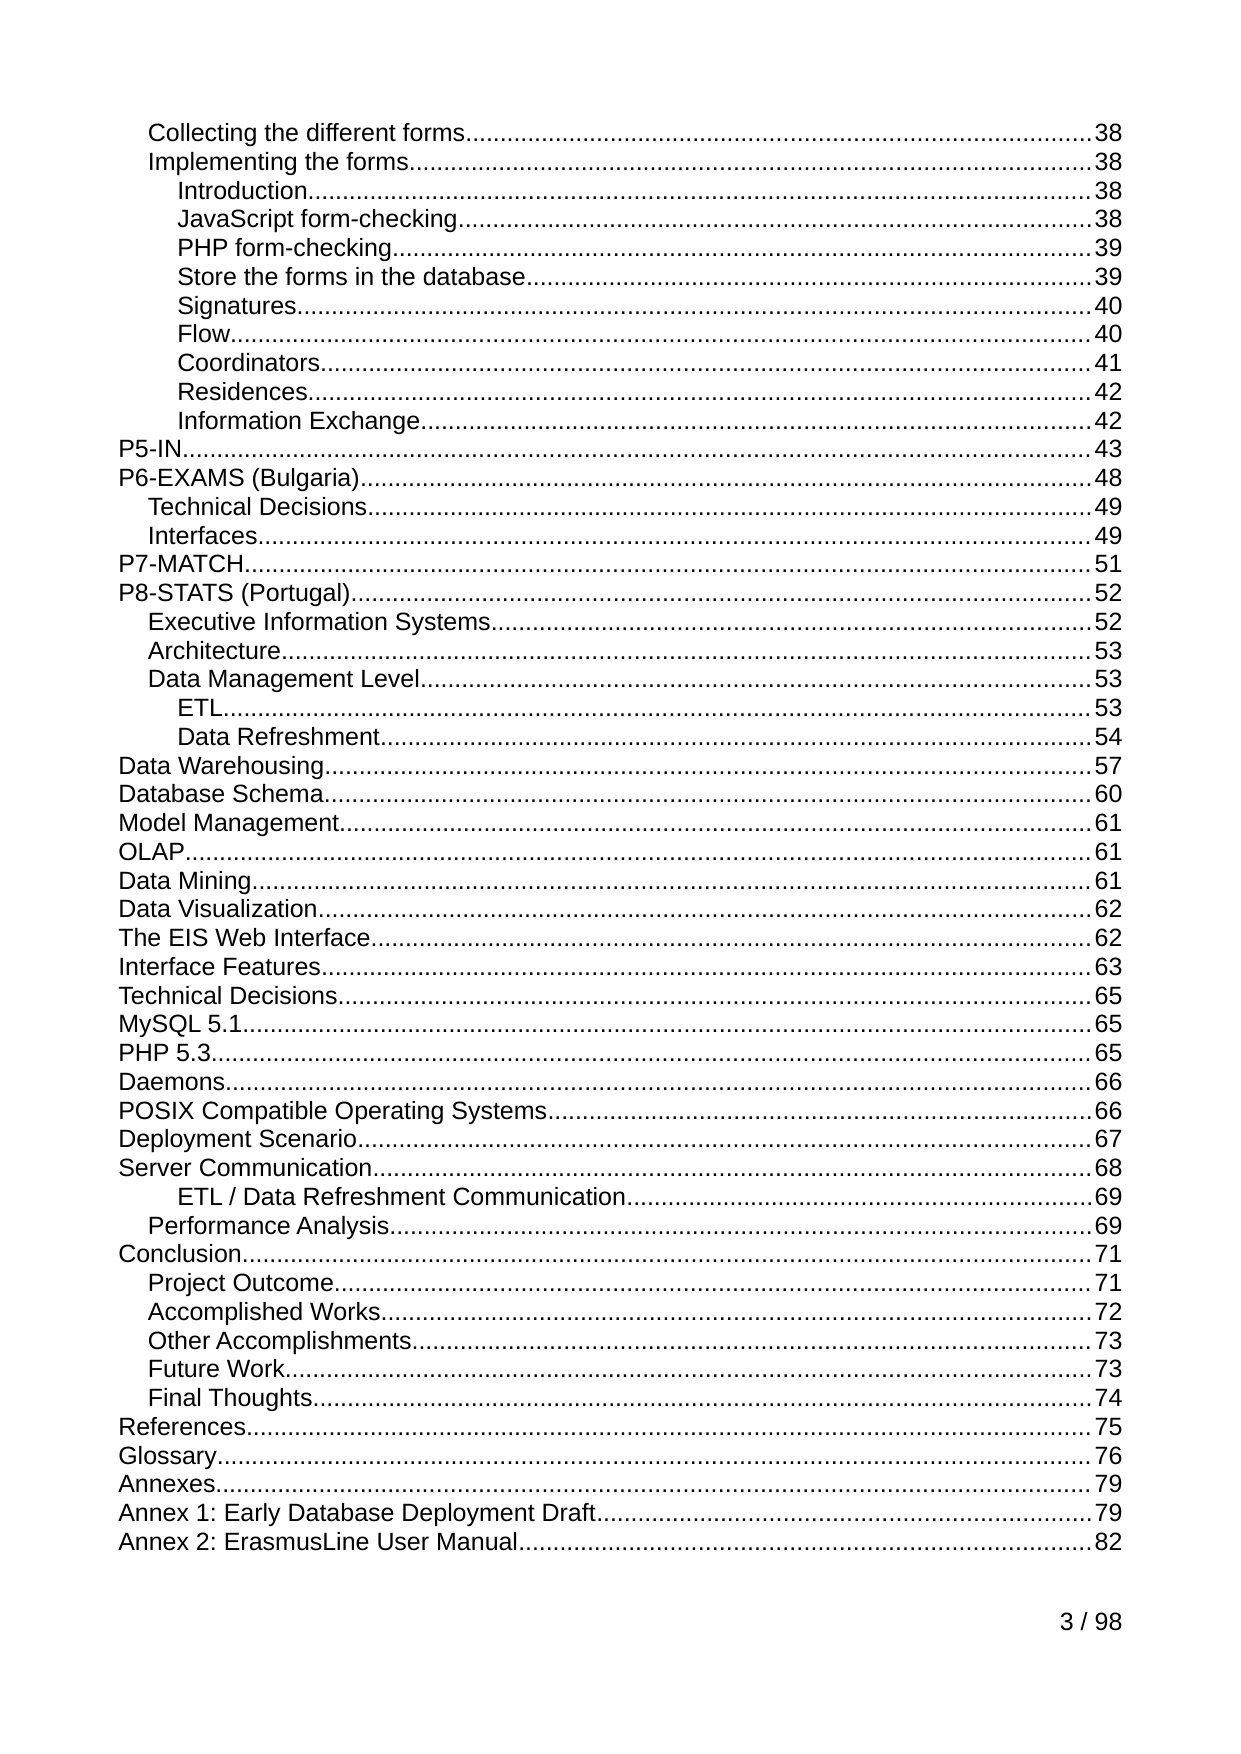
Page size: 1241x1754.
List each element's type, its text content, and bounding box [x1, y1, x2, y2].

text References 75 [118, 1412, 1122, 1441]
text Annex 2: ErasmusLine User Manual 82 [118, 1527, 1122, 1556]
text Store the forms in the database 39 [177, 262, 1122, 291]
text PHP form-checking 39 [177, 233, 1122, 262]
text ETL / Data Refreshment Communication 69 [177, 1182, 1122, 1211]
text Glossary 76 [118, 1441, 1122, 1469]
text Data Management Level 53 [148, 664, 1122, 693]
text Data Warehousing 57 [118, 751, 1122, 779]
text Executive Information Systems 52 [148, 607, 1122, 636]
text Project Outcome 71 [148, 1268, 1122, 1297]
text Final Thoughts 74 [148, 1383, 1122, 1412]
text POSIX Compatible Operating Systems 66 [118, 1096, 1122, 1124]
text Collecting the different forms 38 [148, 118, 1122, 147]
text P6-EXAMS (Bulgaria) 48 [118, 463, 1122, 492]
text Information Exchange 42 [177, 406, 1122, 434]
text Interface Features 63 [118, 952, 1122, 981]
text Database Schema 60 [118, 779, 1122, 808]
text Flow 40 [177, 319, 1122, 348]
text MySQL 5.1 65 [118, 1009, 1122, 1038]
text P5-IN 43 [118, 434, 1122, 463]
text Future Work 73 [148, 1354, 1122, 1383]
text P7-MATCH 51 [118, 549, 1122, 578]
text Coordinators 41 [177, 348, 1122, 377]
text Annexes 79 [118, 1469, 1122, 1498]
text PHP 5.3 65 [118, 1038, 1122, 1067]
text OLAP 61 [118, 837, 1122, 866]
text Conclusion 71 [118, 1239, 1122, 1268]
text Other Accomplishments 73 [148, 1326, 1122, 1354]
text Model Management 61 [118, 808, 1122, 837]
text Annex 1: Early Database Deployment Draft 79 [118, 1498, 1122, 1527]
text ETL 53 [177, 693, 1122, 722]
text Data Visualization 62 [118, 894, 1122, 923]
text Deployment Scenario 67 [118, 1124, 1122, 1153]
text Daemons 66 [118, 1067, 1122, 1096]
text Technical Decisions 49 [148, 492, 1122, 521]
text Technical Decisions 65 [118, 981, 1122, 1009]
text Accomplished Works 72 [148, 1297, 1122, 1326]
text Performance Analysis 69 [148, 1211, 1122, 1239]
text Architecture 53 [148, 636, 1122, 664]
text Interfaces 49 [148, 521, 1122, 549]
text The EIS Web Interface 62 [118, 923, 1122, 952]
text P8-STATS (Portugal) 52 [118, 578, 1122, 607]
text Data Mining 61 [118, 866, 1122, 894]
text Residences 42 [177, 377, 1122, 406]
text Implementing the forms 38 [148, 147, 1122, 176]
text JavaScript form-checking 38 [177, 204, 1122, 233]
text Server Communication 68 [118, 1153, 1122, 1182]
text Data Refreshment 54 [177, 722, 1122, 751]
text Signatures 40 [177, 291, 1122, 319]
text Introduction 38 [177, 176, 1122, 204]
